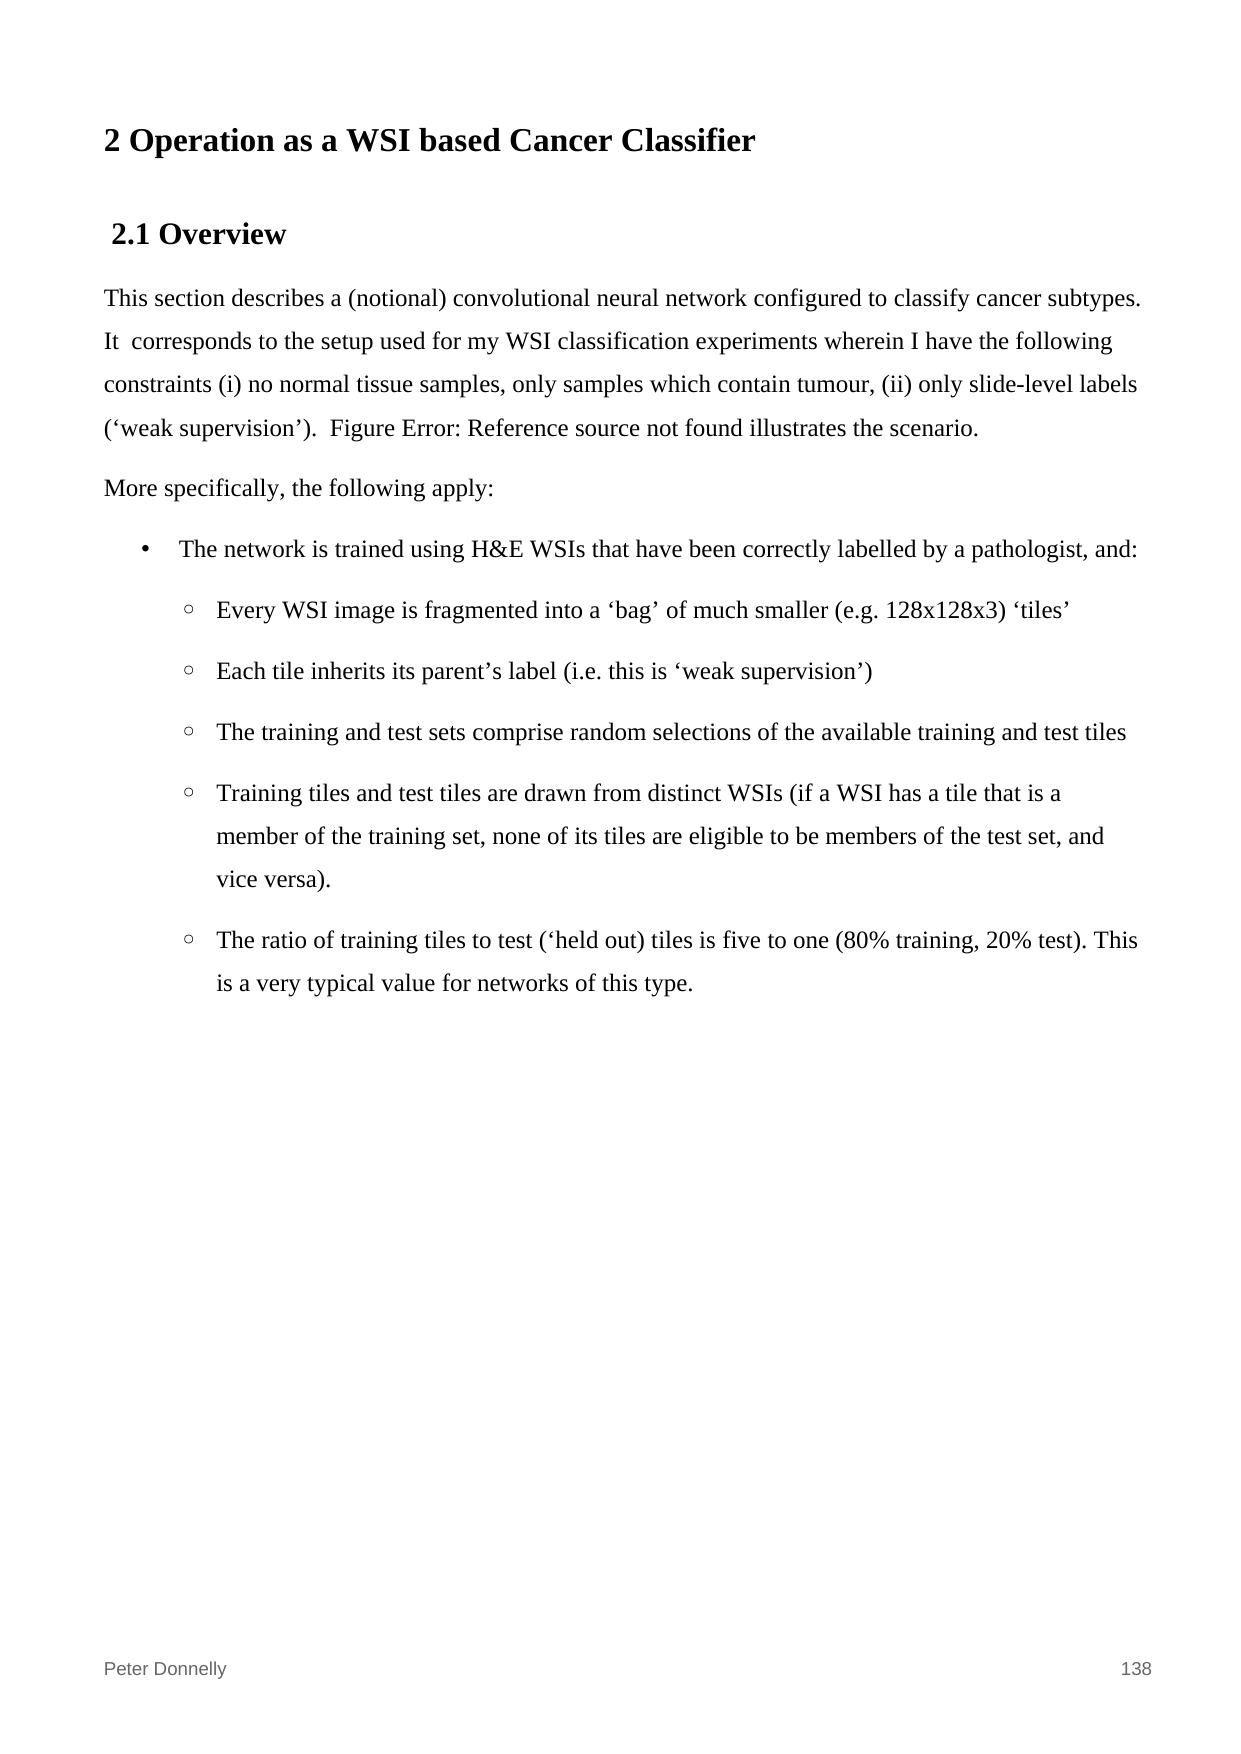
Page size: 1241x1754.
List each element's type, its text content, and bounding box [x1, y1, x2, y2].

list The network is trained using H&E WSIs that have been correctly labelled by a pathologist, and: [141, 534, 1146, 563]
text More specifically, the following apply: [103, 473, 1146, 502]
list Each tile inherits its parent’s label (i.e. this is ‘weak supervision’) [178, 656, 1146, 685]
list Training tiles and test tiles are drawn from distinct WSIs (if a WSI has a tile that is a member of the training set, none of its tiles are eligible to be members of the test set, and vice versa). [178, 778, 1146, 893]
list Every WSI image is fragmented into a ‘bag’ of much smaller (e.g. 128x128x3) ‘tiles’ [178, 595, 1146, 624]
list The training and test sets comprise random selections of the available training and test tiles [178, 717, 1146, 746]
subtitle Operation as a WSI based Cancer Classifier [103, 120, 1146, 158]
subtitle Overview [103, 215, 1146, 251]
list The ratio of training tiles to test (‘held out) tiles is five to one (80% training, 20% test). This is a very typical value for networks of this type. [178, 925, 1146, 997]
text This section describes a (notional) convolutional neural network configured to classify cancer subtypes. It corresponds to the setup used for my WSI classification experiments wherein I have the following constraints (i) no normal tissue samples, only samples which contain tumour, (ii) only slide-level labels (‘weak supervision’). Figure Error: Reference source not found illustrates the scenario. [103, 283, 1146, 441]
